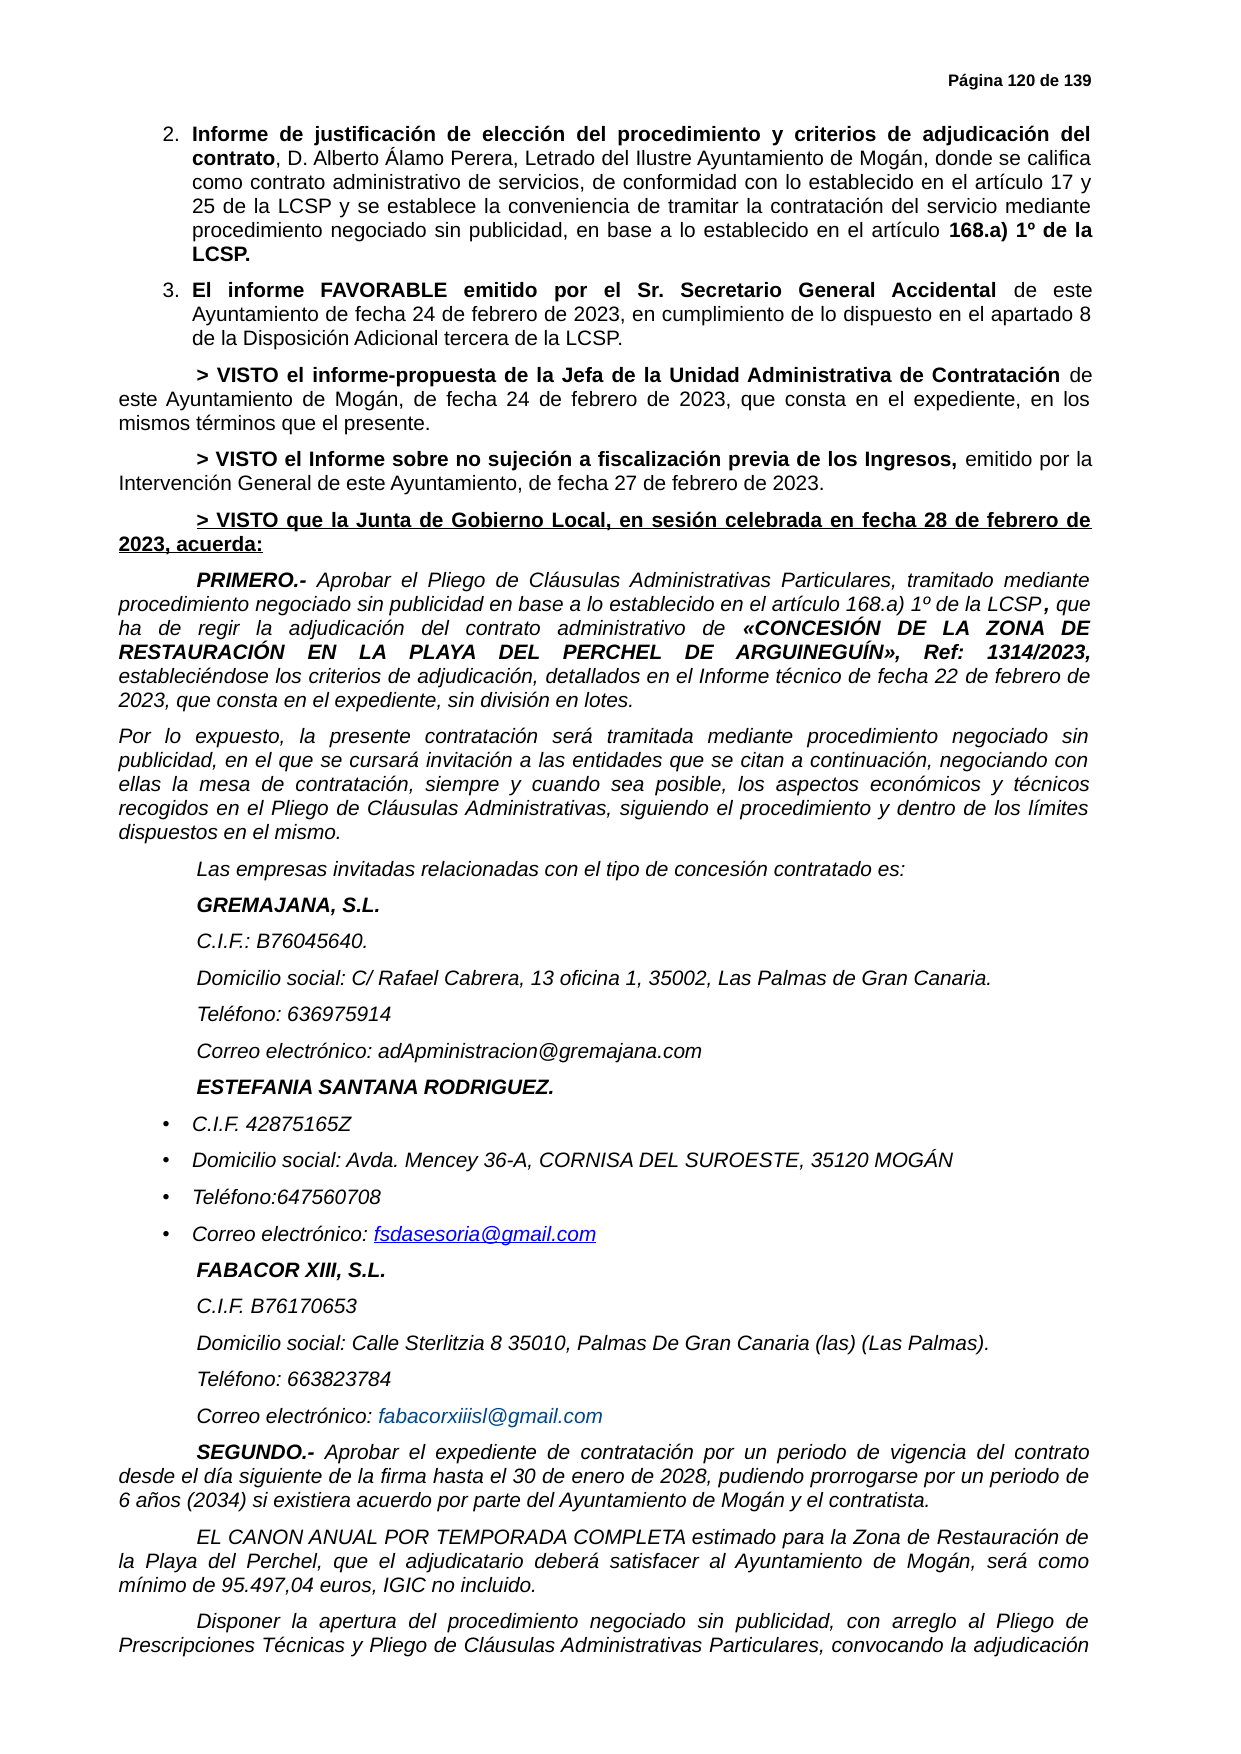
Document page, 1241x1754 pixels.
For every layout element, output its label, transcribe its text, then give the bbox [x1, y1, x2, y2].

text SEGUNDO.- Aprobar el expediente de contratación por un periodo de vigencia del contrato desde el día siguiente de la firma hasta el 30 de enero de 2028, pudiendo prorrogarse por un periodo de 6 años (2034) si existiera acuerdo por parte del Ayuntamiento de Mogán y el contratista. [118, 1440, 1092, 1512]
text Domicilio social: Calle Sterlitzia 8 35010, Palmas De Gran Canaria (las) (Las Palmas). [118, 1331, 1092, 1355]
text ESTEFANIA SANTANA RODRIGUEZ. [118, 1075, 1092, 1099]
text Disponer la apertura del procedimiento negociado sin publicidad, con arreglo al Pliego de Prescripciones Técnicas y Pliego de Cláusulas Administrativas Particulares, convocando la adjudicación [118, 1609, 1092, 1657]
text EL CANON ANUAL POR TEMPORADA COMPLETA estimado para la Zona de Restauración de la Playa del Perchel, que el adjudicatario deberá satisfacer al Ayuntamiento de Mogán, será como mínimo de 95.497,04 euros, IGIC no incluido. [118, 1524, 1092, 1596]
text > VISTO que la Junta de Gobierno Local, en sesión celebrada en fecha 28 de febrero de 2023, acuerda: [118, 507, 1092, 555]
text Teléfono: 663823784 [118, 1367, 1092, 1391]
list Domicilio social: Avda. Mencey 36-A, CORNISA DEL SUROESTE, 35120 MOGÁN [162, 1148, 1092, 1172]
list C.I.F. 42875165Z [162, 1112, 1092, 1136]
text > VISTO el Informe sobre no sujeción a fiscalización previa de los Ingresos, emitido por la Intervención General de este Ayuntamiento, de fecha 27 de febrero de 2023. [118, 447, 1092, 495]
text C.I.F.: B76045640. [118, 929, 1092, 953]
text GREMAJANA, S.L. [118, 893, 1092, 917]
text FABACOR XIII, S.L. [118, 1258, 1092, 1282]
text Teléfono: 636975914 [118, 1002, 1092, 1026]
list El informe FAVORABLE emitido por el Sr. Secretario General Accidental de este Ayuntamiento de fecha 24 de febrero de 2023, en cumplimiento de lo dispuesto en el apartado 8 de la Disposición Adicional tercera de la LCSP. [162, 278, 1092, 350]
text Domicilio social: C/ Rafael Cabrera, 13 oficina 1, 35002, Las Palmas de Gran Canaria. [118, 966, 1092, 990]
text Correo electrónico: fabacorxiiisl@gmail.com [118, 1404, 1092, 1428]
text > VISTO el informe-propuesta de la Jefa de la Unidad Administrativa de Contratación de este Ayuntamiento de Mogán, de fecha 24 de febrero de 2023, que consta en el expediente, en los mismos términos que el presente. [118, 363, 1092, 434]
text Correo electrónico: adApministracion@gremajana.com [118, 1039, 1092, 1063]
list Informe de justificación de elección del procedimiento y criterios de adjudicación del contrato, D. Alberto Álamo Perera, Letrado del Ilustre Ayuntamiento de Mogán, donde se califica como contrato administrativo de servicios, de conformidad con lo establecido en el artículo 17 y 25 de la LCSP y se establece la conveniencia de tramitar la contratación del servicio mediante procedimiento negociado sin publicidad, en base a lo establecido en el artículo 168.a) 1º de la LCSP. [162, 122, 1092, 266]
text Las empresas invitadas relacionadas con el tipo de concesión contratado es: [118, 856, 1092, 880]
text PRIMERO.- Aprobar el Pliego de Cláusulas Administrativas Particulares, tramitado mediante procedimiento negociado sin publicidad en base a lo establecido en el artículo 168.a) 1º de la LCSP, que ha de regir la adjudicación del contrato administrativo de «CONCESIÓN DE LA ZONA DE RESTAURACIÓN EN LA PLAYA DEL PERCHEL DE ARGUINEGUÍN», Ref: 1314/2023, estableciéndose los criterios de adjudicación, detallados en el Informe técnico de fecha 22 de febrero de 2023, que consta en el expediente, sin división en lotes. [118, 568, 1092, 712]
text C.I.F. B76170653 [118, 1294, 1092, 1318]
text Por lo expuesto, la presente contratación será tramitada mediante procedimiento negociado sin publicidad, en el que se cursará invitación a las entidades que se citan a continuación, negociando con ellas la mesa de contratación, siempre y cuando sea posible, los aspectos económicos y técnicos recogidos en el Pliego de Cláusulas Administrativas, siguiendo el procedimiento y dentro de los límites dispuestos en el mismo. [118, 724, 1092, 844]
list Teléfono:647560708 [162, 1185, 1092, 1209]
list Correo electrónico: fsdasesoria@gmail.com [162, 1221, 1092, 1245]
